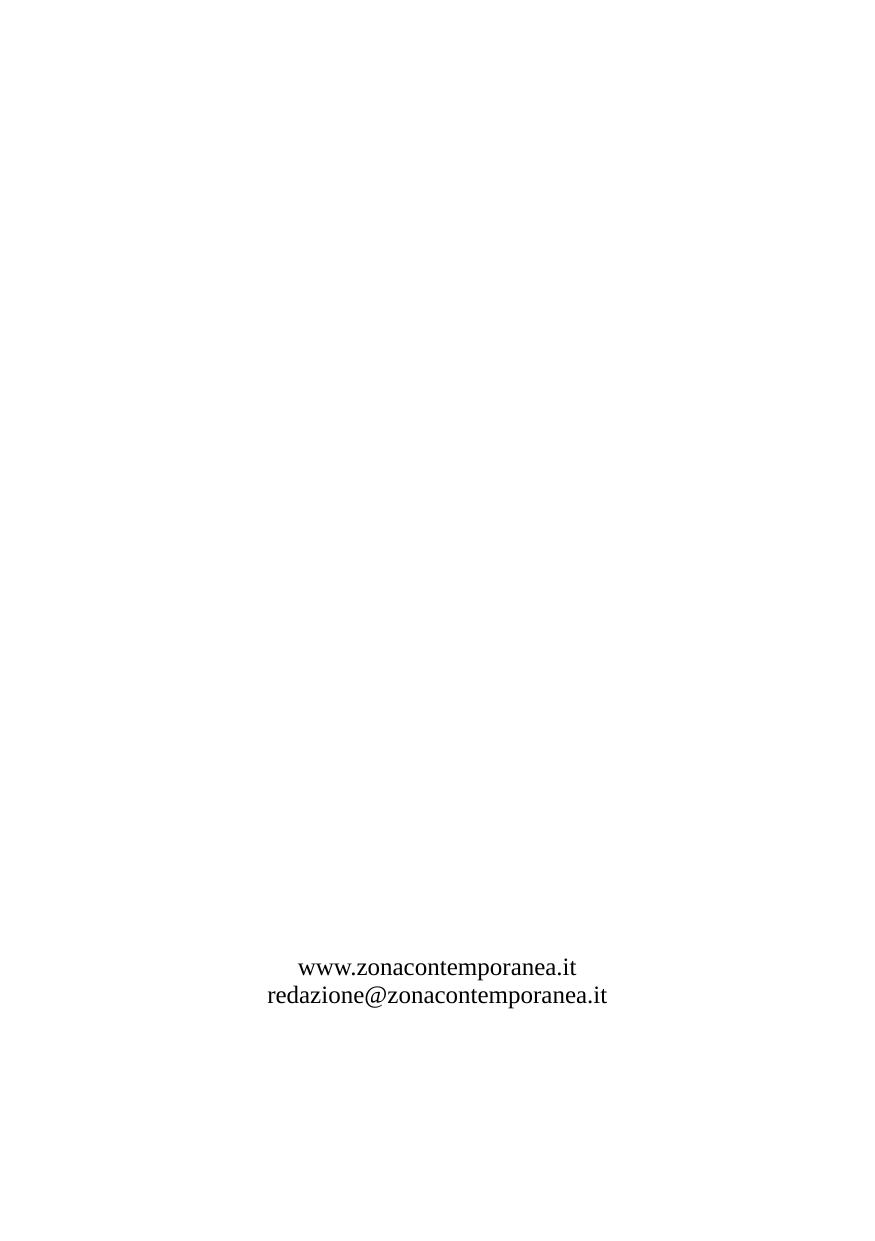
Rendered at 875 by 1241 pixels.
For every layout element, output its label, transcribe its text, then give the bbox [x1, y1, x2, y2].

text www.zonacontemporanea.it [118, 952, 756, 981]
text redazione@zonacontemporanea.it [118, 981, 756, 1009]
